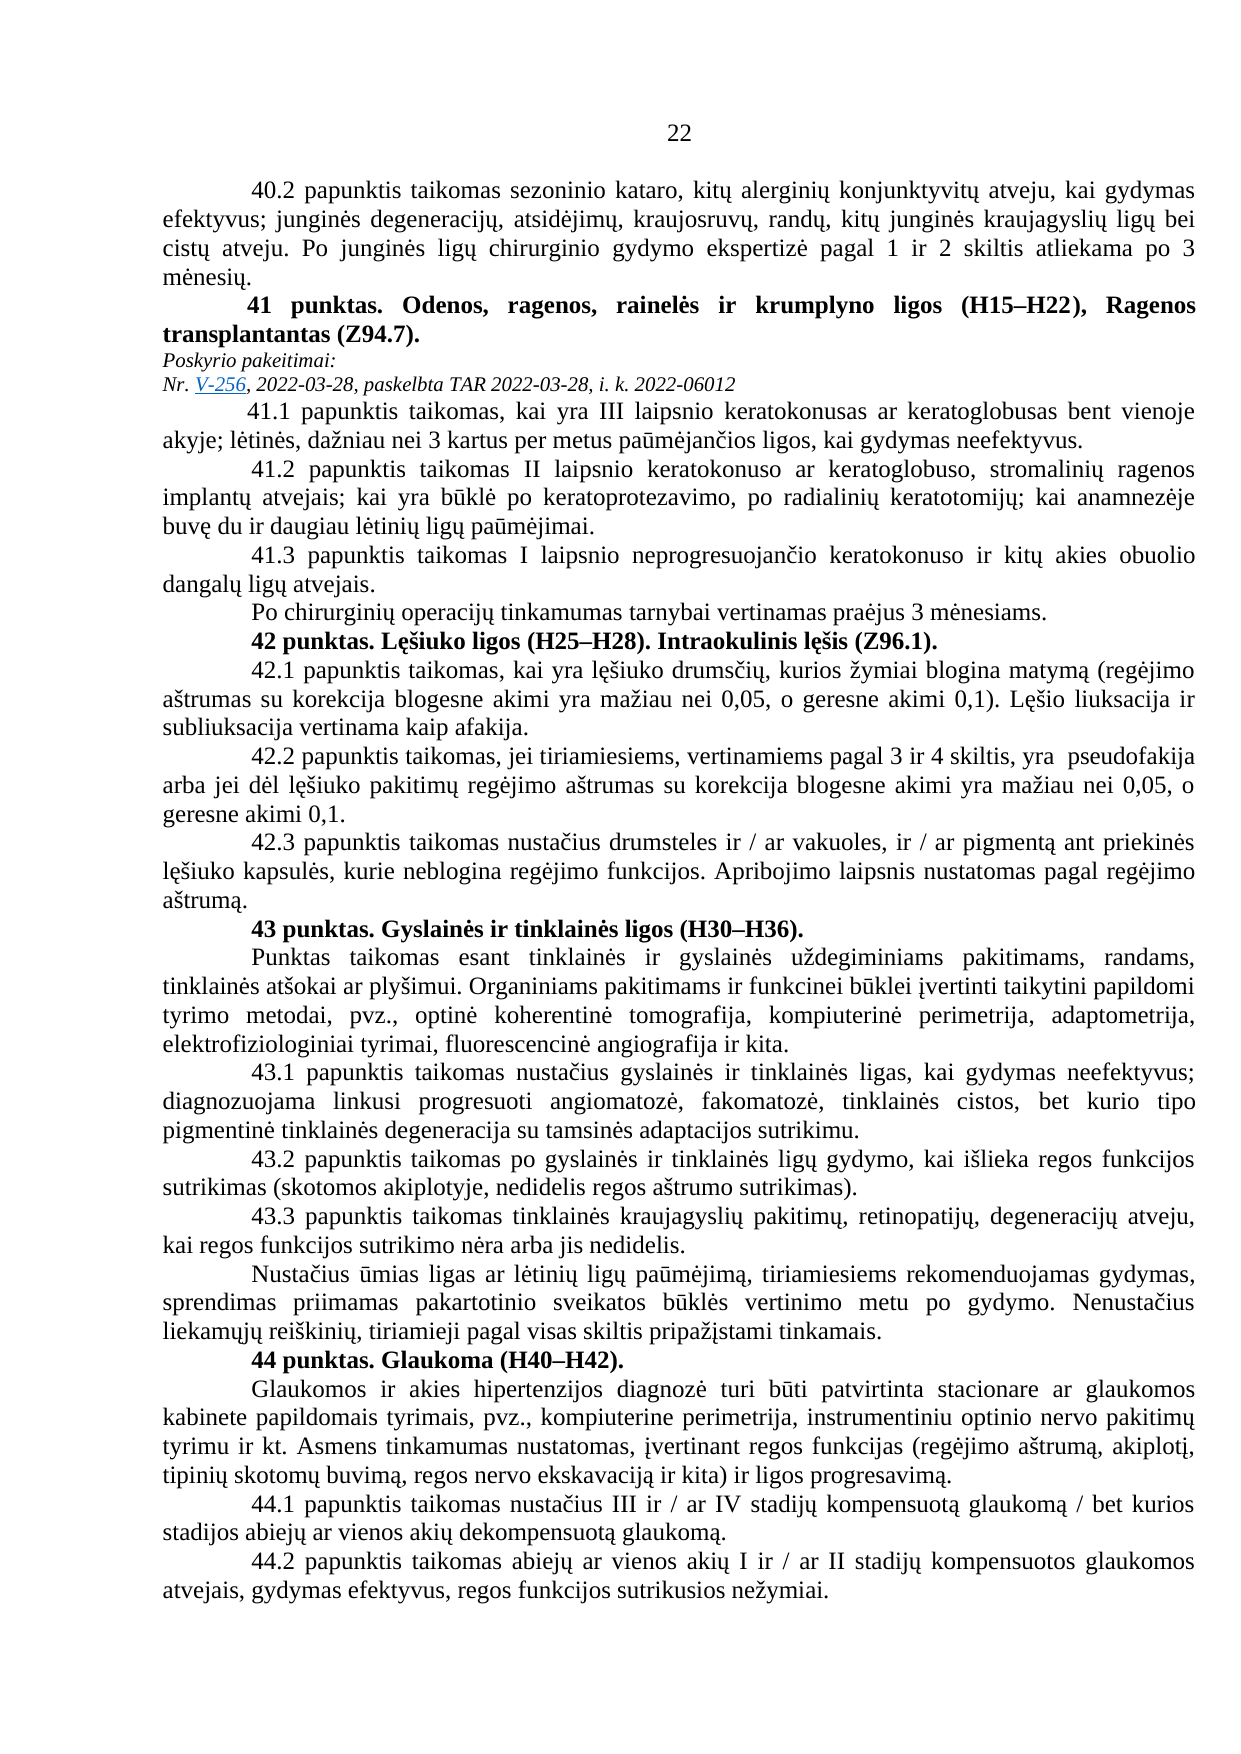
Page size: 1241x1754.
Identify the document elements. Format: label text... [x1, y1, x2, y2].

text 42.2 papunktis taikomas, jei tiriamiesiems, vertinamiems pagal 3 ir 4 skiltis, yra pseudofakija arba jei dėl lęšiuko pakitimų regėjimo aštrumas su korekcija blogesne akimi yra mažiau nei 0,05, o geresne akimi 0,1. [162, 741, 1196, 827]
text 44.2 papunktis taikomas abiejų ar vienos akių I ir / ar II stadijų kompensuotos glaukomos atvejais, gydymas efektyvus, regos funkcijos sutrikusios nežymiai. [162, 1546, 1196, 1604]
text 41.3 papunktis taikomas I laipsnio neprogresuojančio keratokonuso ir kitų akies obuolio dangalų ligų atvejais. [162, 540, 1196, 597]
text Poskyrio pakeitimai: [162, 348, 1196, 372]
text Nr. V-256, 2022-03-28, paskelbta TAR 2022-03-28, i. k. 2022-06012 [162, 372, 1196, 396]
text 43.1 papunktis taikomas nustačius gyslainės ir tinklainės ligas, kai gydymas neefektyvus; diagnozuojama linkusi progresuoti angiomatozė, fakomatozė, tinklainės cistos, bet kurio tipo pigmentinė tinklainės degeneracija su tamsinės adaptacijos sutrikimu. [162, 1057, 1196, 1144]
text 43 punktas. Gyslainės ir tinklainės ligos (H30–H36). [162, 914, 1196, 942]
text 41 punktas. Odenos, ragenos, rainelės ir krumplyno ligos (H15–H22), Ragenos transplantantas (Z94.7). [162, 291, 1196, 348]
text Glaukomos ir akies hipertenzijos diagnozė turi būti patvirtinta stacionare ar glaukomos kabinete papildomais tyrimais, pvz., kompiuterine perimetrija, instrumentiniu optinio nervo pakitimų tyrimu ir kt. Asmens tinkamumas nustatomas, įvertinant regos funkcijas (regėjimo aštrumą, akiplotį, tipinių skotomų buvimą, regos nervo ekskavaciją ir kita) ir ligos progresavimą. [162, 1374, 1196, 1489]
text 44.1 papunktis taikomas nustačius III ir / ar IV stadijų kompensuotą glaukomą / bet kurios stadijos abiejų ar vienos akių dekompensuotą glaukomą. [162, 1489, 1196, 1546]
text 42.3 papunktis taikomas nustačius drumsteles ir / ar vakuoles, ir / ar pigmentą ant priekinės lęšiuko kapsulės, kurie neblogina regėjimo funkcijos. Apribojimo laipsnis nustatomas pagal regėjimo aštrumą. [162, 827, 1196, 914]
text Po chirurginių operacijų tinkamumas tarnybai vertinamas praėjus 3 mėnesiams. [162, 597, 1196, 626]
text 43.3 papunktis taikomas tinklainės kraujagyslių pakitimų, retinopatijų, degeneracijų atveju, kai regos funkcijos sutrikimo nėra arba jis nedidelis. [162, 1201, 1196, 1259]
text 40.2 papunktis taikomas sezoninio kataro, kitų alerginių konjunktyvitų atveju, kai gydymas efektyvus; junginės degeneracijų, atsidėjimų, kraujosruvų, randų, kitų junginės kraujagyslių ligų bei cistų atveju. Po junginės ligų chirurginio gydymo ekspertizė pagal 1 ir 2 skiltis atliekama po 3 mėnesių. [162, 176, 1196, 291]
text Punktas taikomas esant tinklainės ir gyslainės uždegiminiams pakitimams, randams, tinklainės atšokai ar plyšimui. Organiniams pakitimams ir funkcinei būklei įvertinti taikytini papildomi tyrimo metodai, pvz., optinė koherentinė tomografija, kompiuterinė perimetrija, adaptometrija, elektrofiziologiniai tyrimai, fluorescencinė angiografija ir kita. [162, 942, 1196, 1057]
text 44 punktas. Glaukoma (H40–H42). [162, 1345, 1196, 1374]
text 41.1 papunktis taikomas, kai yra III laipsnio keratokonusas ar keratoglobusas bent vienoje akyje; lėtinės, dažniau nei 3 kartus per metus paūmėjančios ligos, kai gydymas neefektyvus. [162, 396, 1196, 454]
text Nustačius ūmias ligas ar lėtinių ligų paūmėjimą, tiriamiesiems rekomenduojamas gydymas, sprendimas priimamas pakartotinio sveikatos būklės vertinimo metu po gydymo. Nenustačius liekamųjų reiškinių, tiriamieji pagal visas skiltis pripažįstami tinkamais. [162, 1259, 1196, 1345]
text 42 punktas. Lęšiuko ligos (H25–H28). Intraokulinis lęšis (Z96.1). [162, 626, 1196, 655]
text 43.2 papunktis taikomas po gyslainės ir tinklainės ligų gydymo, kai išlieka regos funkcijos sutrikimas (skotomos akiplotyje, nedidelis regos aštrumo sutrikimas). [162, 1144, 1196, 1201]
text 42.1 papunktis taikomas, kai yra lęšiuko drumsčių, kurios žymiai blogina matymą (regėjimo aštrumas su korekcija blogesne akimi yra mažiau nei 0,05, o geresne akimi 0,1). Lęšio liuksacija ir subliuksacija vertinama kaip afakija. [162, 655, 1196, 741]
text 41.2 papunktis taikomas II laipsnio keratokonuso ar keratoglobuso, stromalinių ragenos implantų atvejais; kai yra būklė po keratoprotezavimo, po radialinių keratotomijų; kai anamnezėje buvę du ir daugiau lėtinių ligų paūmėjimai. [162, 454, 1196, 540]
